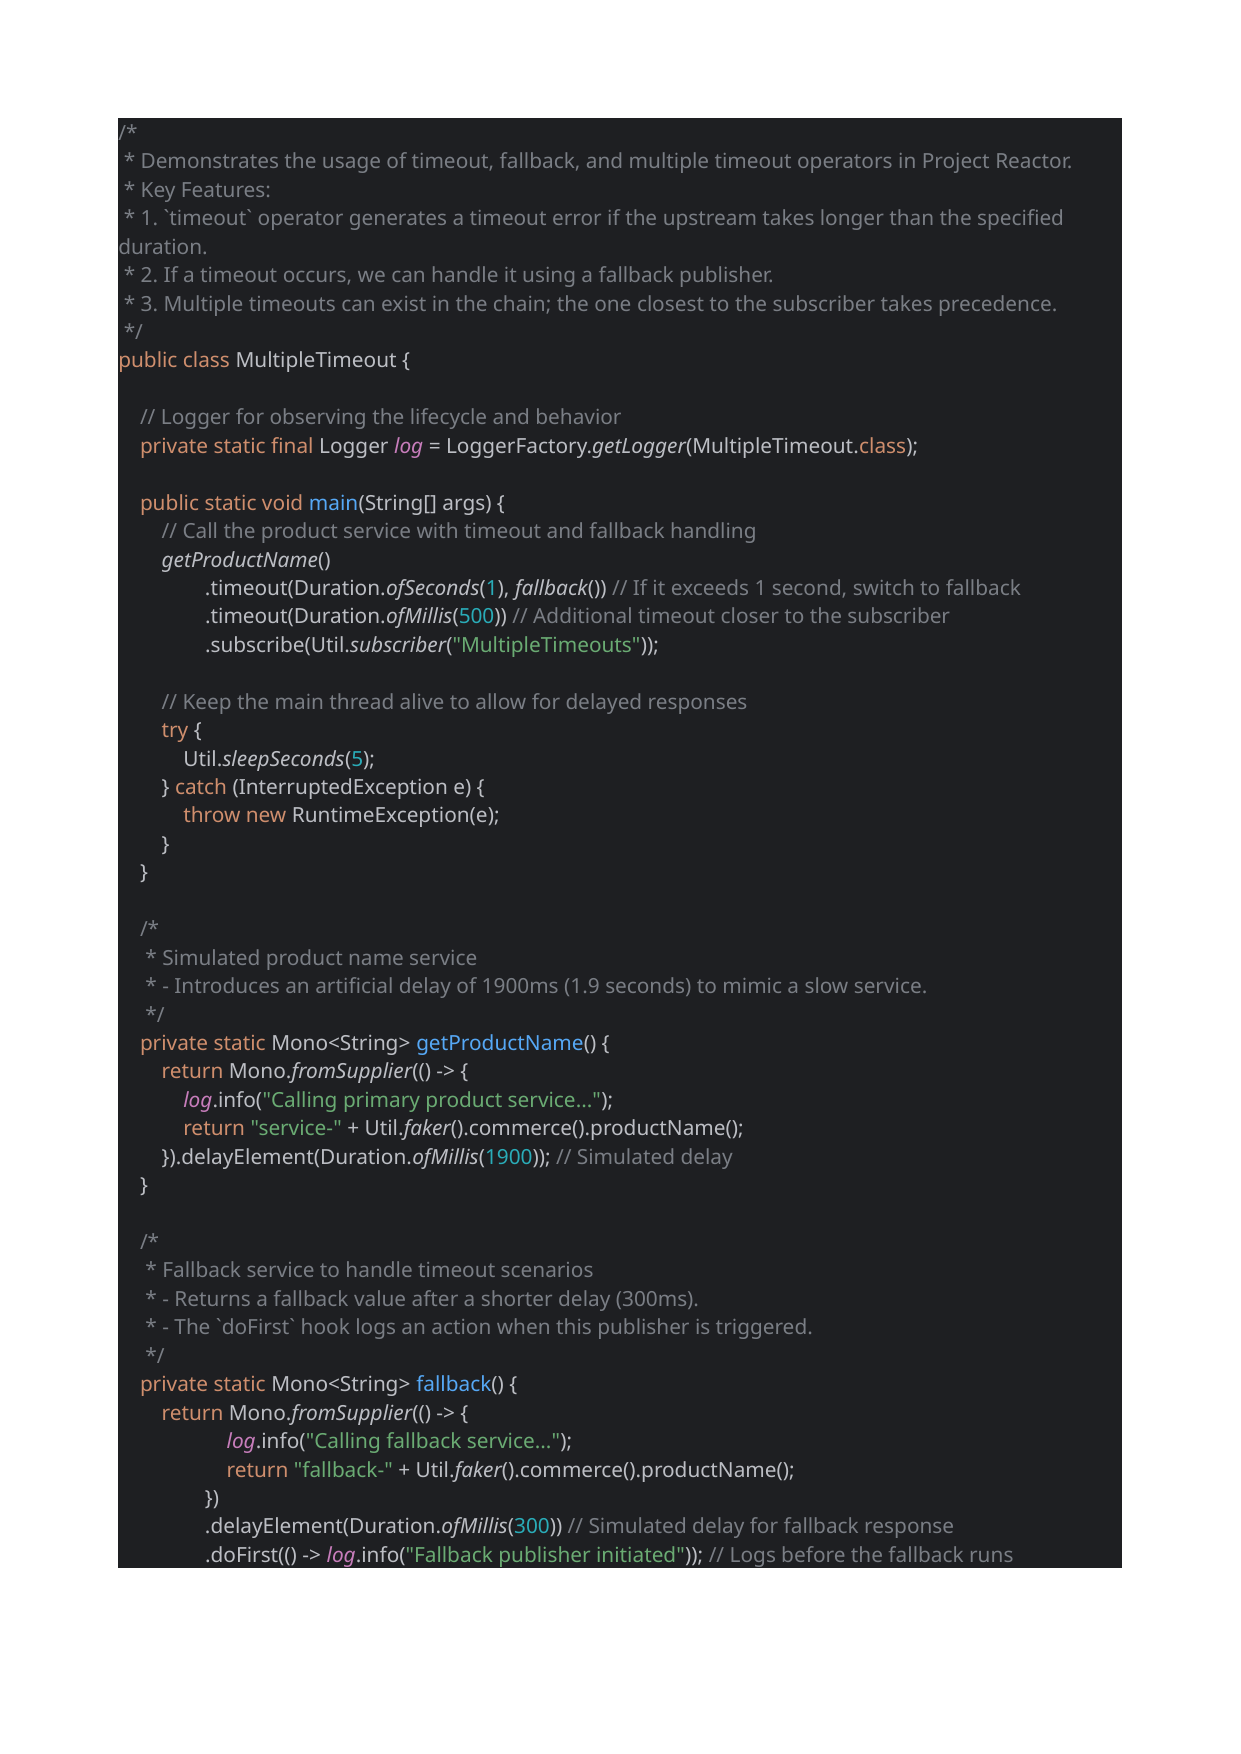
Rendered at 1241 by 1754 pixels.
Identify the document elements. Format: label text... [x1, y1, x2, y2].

text /* * Demonstrates the usage of timeout, fallback, and multiple timeout operators in Project Reactor. * Key Features: * 1. `timeout` operator generates a timeout error if the upstream takes longer than the specified duration. * 2. If a timeout occurs, we can handle it using a fallback publisher. * 3. Multiple timeouts can exist in the chain; the one closest to the subscriber takes precedence. */ public class MultipleTimeout { // Logger for observing the lifecycle and behavior private static final Logger log = LoggerFactory.getLogger(MultipleTimeout.class); public static void main(String[] args) { // Call the product service with timeout and fallback handling getProductName() .timeout(Duration.ofSeconds(1), fallback()) // If it exceeds 1 second, switch to fallback .timeout(Duration.ofMillis(500)) // Additional timeout closer to the subscriber .subscribe(Util.subscriber("MultipleTimeouts")); // Keep the main thread alive to allow for delayed responses try { Util.sleepSeconds(5); } catch (InterruptedException e) { throw new RuntimeException(e); } } /* * Simulated product name service * - Introduces an artificial delay of 1900ms (1.9 seconds) to mimic a slow service. */ private static Mono<String> getProductName() { return Mono.fromSupplier(() -> { log.info("Calling primary product service..."); return "service-" + Util.faker().commerce().productName(); }).delayElement(Duration.ofMillis(1900)); // Simulated delay } /* * Fallback service to handle timeout scenarios * - Returns a fallback value after a shorter delay (300ms). * - The `doFirst` hook logs an action when this publisher is triggered. */ private static Mono<String> fallback() { return Mono.fromSupplier(() -> { log.info("Calling fallback service..."); return "fallback-" + Util.faker().commerce().productName(); }) .delayElement(Duration.ofMillis(300)) // Simulated delay for fallback response .doFirst(() -> log.info("Fallback publisher initiated")); // Logs before the fallback runs [118, 118, 1122, 1568]
